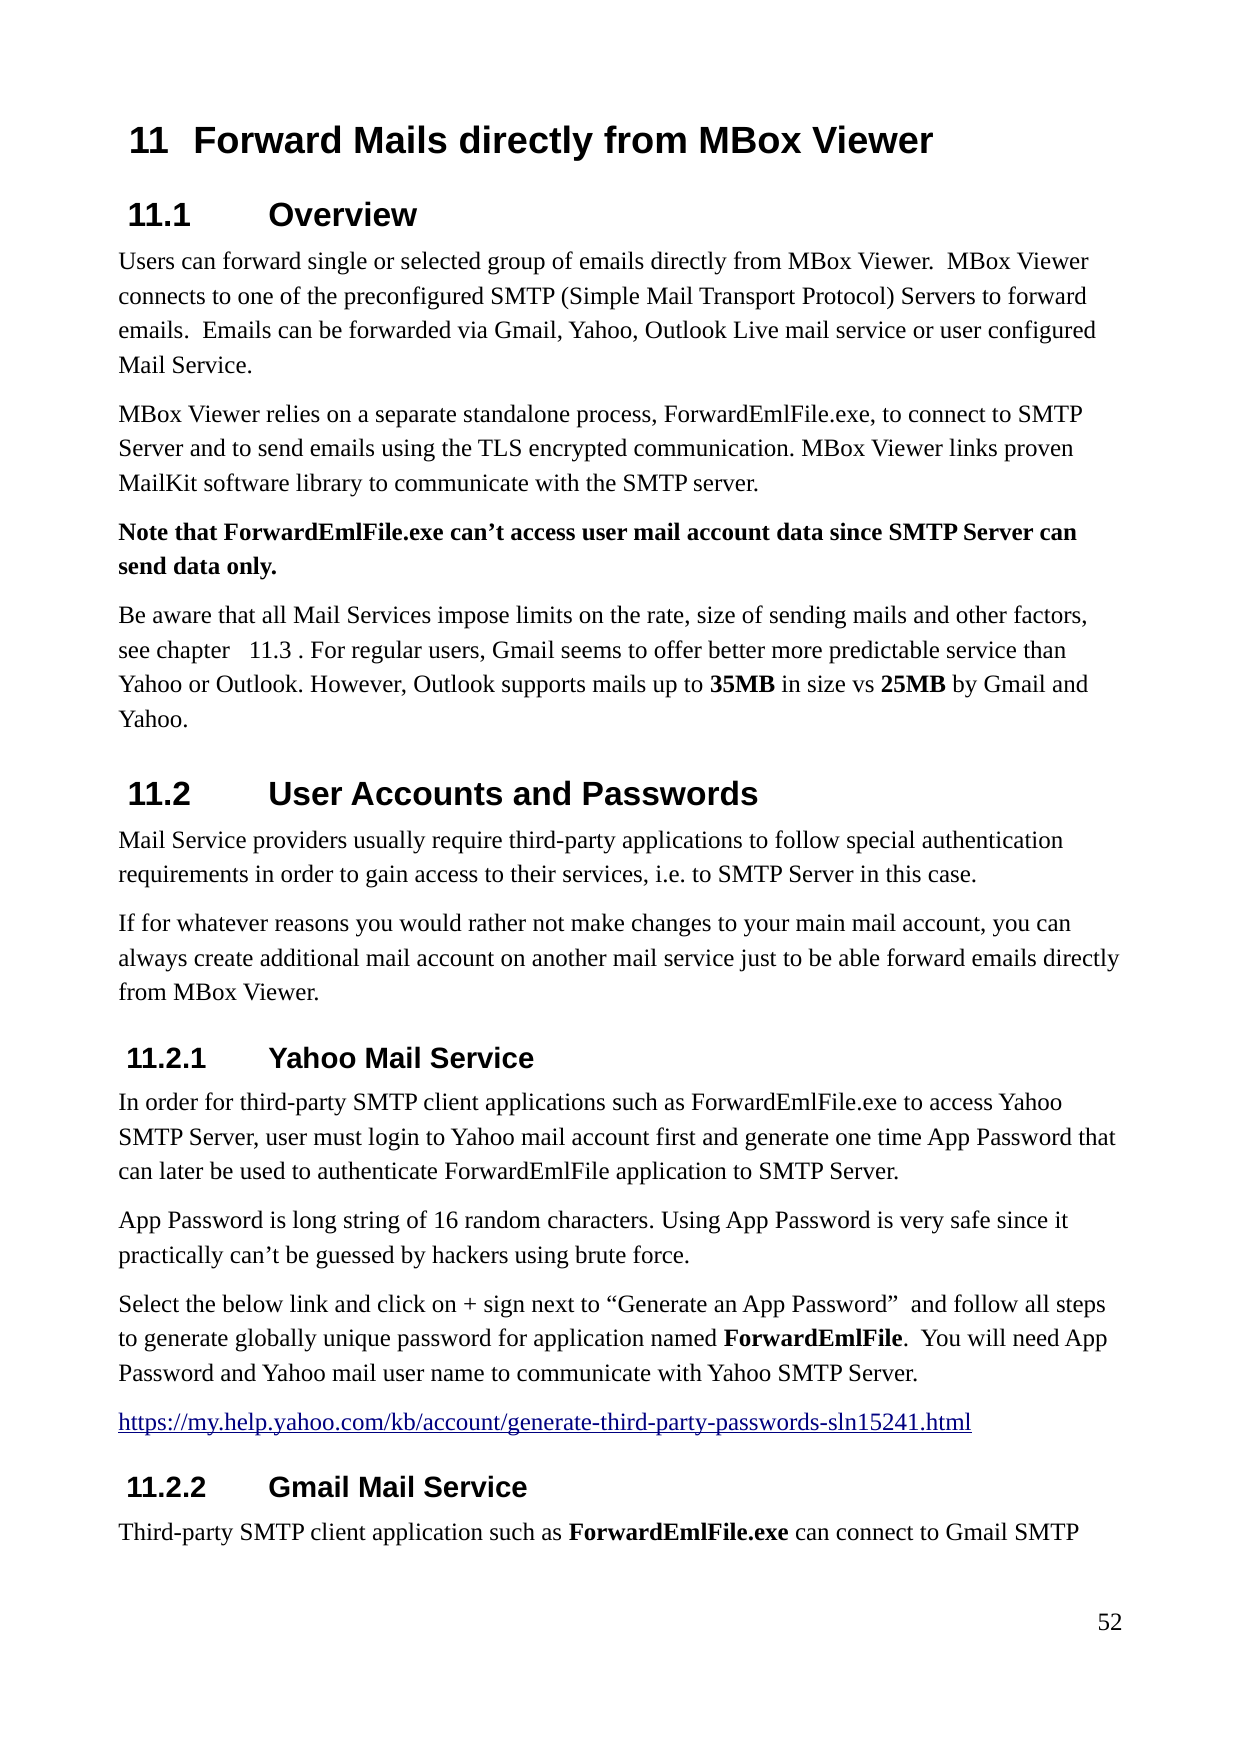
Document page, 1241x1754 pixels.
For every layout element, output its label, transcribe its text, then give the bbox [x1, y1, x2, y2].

text In order for third-party SMTP client applications such as ForwardEmlFile.exe to access Yahoo SMTP Server, user must login to Yahoo mail account first and generate one time App Password that can later be used to authenticate ForwardEmlFile application to SMTP Server. [118, 1087, 1122, 1185]
text MBox Viewer relies on a separate standalone process, ForwardEmlFile.exe, to connect to SMTP Server and to send emails using the TLS encrypted communication. MBox Viewer links proven MailKit software library to communicate with the SMTP server. [118, 399, 1122, 496]
text Users can forward single or selected group of emails directly from MBox Viewer. MBox Viewer connects to one of the preconfigured SMTP (Simple Mail Transport Protocol) Servers to forward emails. Emails can be forwarded via Gmail, Yahoo, Outlook Live mail service or user configured Mail Service. [118, 246, 1122, 378]
text App Password is long string of 16 random characters. Using App Password is very safe since it practically can’t be guessed by hackers using brute force. [118, 1205, 1122, 1268]
text Note that ForwardEmlFile.exe can’t access user mail account data since SMTP Server can send data only. [118, 517, 1122, 580]
text https://my.help.yahoo.com/kb/account/generate-third-party-passwords-sln15241.html [118, 1407, 1122, 1436]
text Be aware that all Mail Services impose limits on the rate, size of sending mails and other factors, see chapter 11.3. For regular users, Gmail seems to offer better more predictable service than Yahoo or Outlook. However, Outlook supports mails up to 35MB in size vs 25MB by Gmail and Yahoo. [118, 600, 1122, 732]
text Select the below link and click on + sign next to “Generate an App Password” and follow all steps to generate globally unique password for application named ForwardEmlFile. You will need App Password and Yahoo mail user name to communicate with Yahoo SMTP Server. [118, 1289, 1122, 1386]
text If for whatever reasons you would rather not make changes to your main mail account, you can always create additional mail account on another mail service just to be able forward emails directly from MBox Viewer. [118, 908, 1122, 1006]
subtitle Overview [118, 195, 1122, 234]
subtitle Forward Mails directly from MBox Viewer [118, 118, 1122, 162]
subtitle User Accounts and Passwords [118, 774, 1122, 812]
subtitle Yahoo Mail Service [118, 1041, 1122, 1075]
text Mail Service providers usually require third-party applications to follow special authentication requirements in order to gain access to their services, i.e. to SMTP Server in this case. [118, 825, 1122, 888]
subtitle Gmail Mail Service [118, 1470, 1122, 1504]
text Third-party SMTP client application such as ForwardEmlFile.exe can connect to Gmail SMTP [118, 1517, 1122, 1545]
